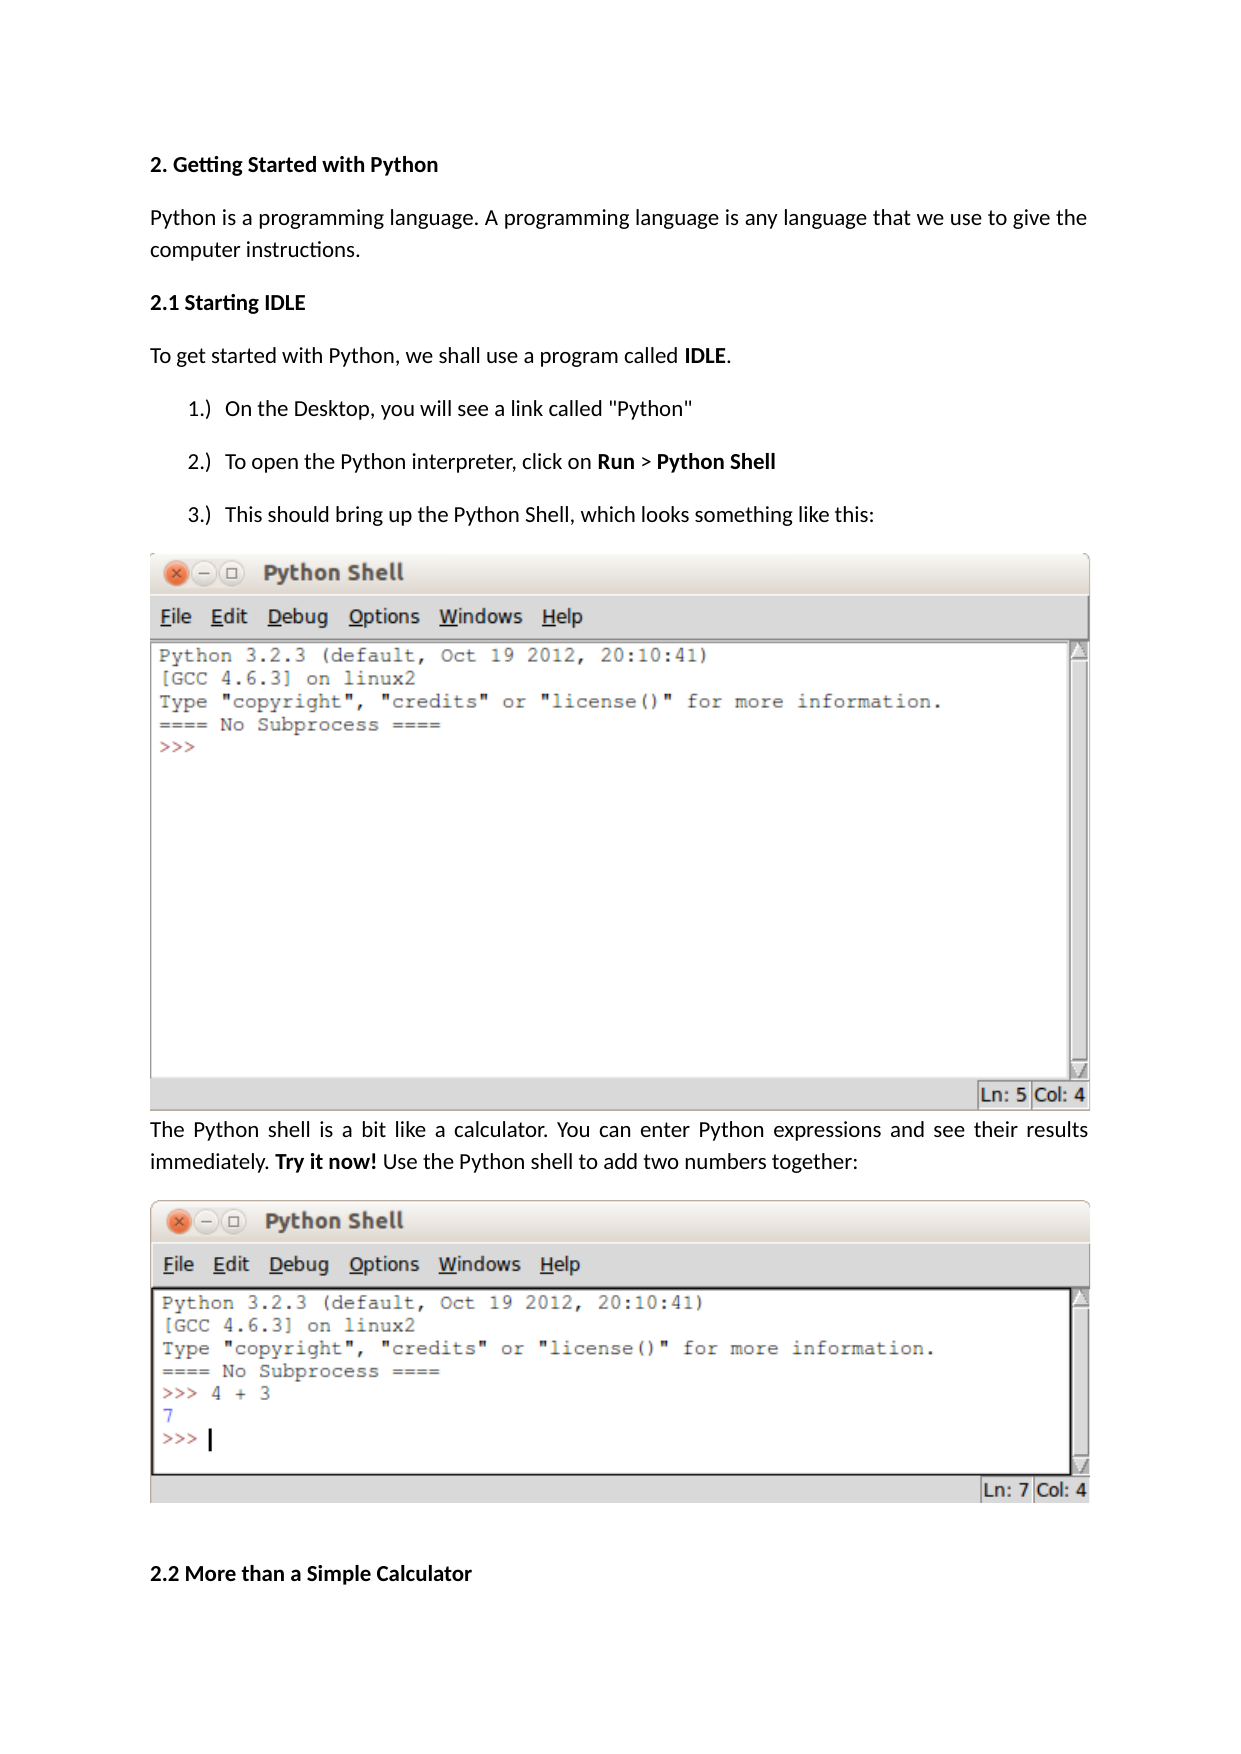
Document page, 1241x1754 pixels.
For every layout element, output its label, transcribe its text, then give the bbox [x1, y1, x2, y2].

list To open the Python interpreter, click on Run > Python Shell [187, 447, 1090, 475]
text The Python shell is a bit like a calculator. You can enter Python expressions and see their results immediately. Try it now! Use the Python shell to add two numbers together: [150, 1111, 1090, 1175]
text 2.1 Starting IDLE [150, 288, 1090, 316]
list On the Desktop, you will see a link called "Python" [187, 394, 1090, 422]
text 2.2 More than a Simple Calculator [150, 1559, 1090, 1587]
text 2. Getting Started with Python [150, 150, 1090, 178]
text To get started with Python, we shall use a program called IDLE. [150, 341, 1090, 369]
text Python is a programming language. A programming language is any language that we use to give the computer instructions. [150, 203, 1090, 263]
list This should bring up the Python Shell, which looks something like this: [187, 500, 1090, 528]
